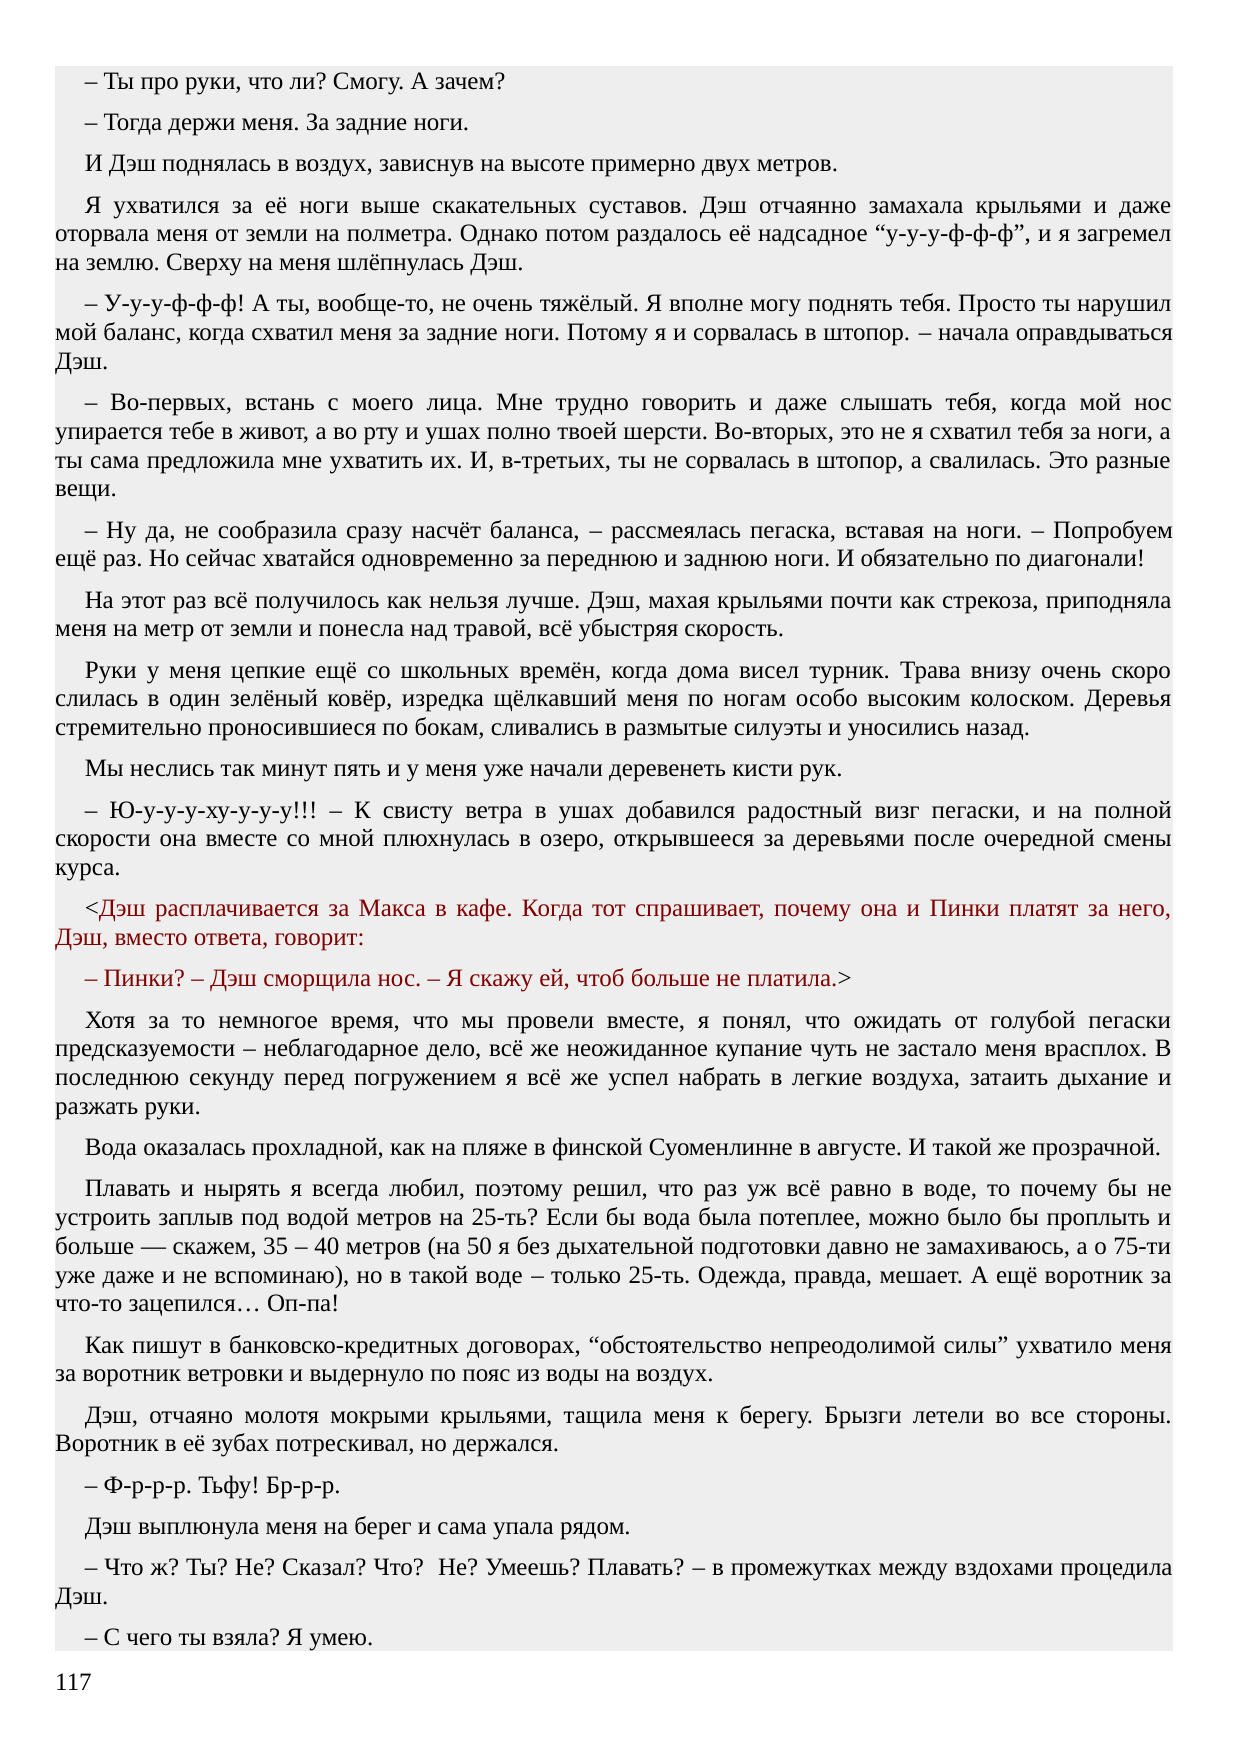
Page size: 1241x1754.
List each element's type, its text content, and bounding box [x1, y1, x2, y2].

text Как пишут в банковско-кредитных договорах, “обстоятельство непреодолимой силы” ухватило меня за воротник ветровки и выдернуло по пояс из воды на воздух. [55, 1330, 1173, 1387]
text Плавать и нырять я всегда любил, поэтому решил, что раз уж всё равно в воде, то почему бы не устроить заплыв под водой метров на 25-ть? Если бы вода была потеплее, можно было бы проплыть и больше — скажем, 35 – 40 метров (на 50 я без дыхательной подготовки давно не замахиваюсь, а о 75-ти уже даже и не вспоминаю), но в такой воде – только 25-ть. Одежда, правда, мешает. А ещё воротник за что-то зацепился… Оп-па! [55, 1173, 1173, 1317]
text – Ф-р-р-р. Тьфу! Бр-р-р. [55, 1470, 1173, 1498]
text – Тогда держи меня. За задние ноги. [55, 107, 1173, 136]
text Вода оказалась прохладной, как на пляже в финской Суоменлинне в августе. И такой же прозрачной. [55, 1132, 1173, 1161]
text Хотя за то немногое время, что мы провели вместе, я понял, что ожидать от голубой пегаски предсказуемости – неблагодарное дело, всё же неожиданное купание чуть не застало меня врасплох. В последнюю секунду перед погружением я всё же успел набрать в легкие воздуха, затаить дыхание и разжать руки. [55, 1005, 1173, 1120]
text И Дэш поднялась в воздух, зависнув на высоте примерно двух метров. [55, 148, 1173, 177]
text – С чего ты взяла? Я умею. [55, 1622, 1173, 1651]
text На этот раз всё получилось как нельзя лучше. Дэш, махая крыльями почти как стрекоза, приподняла меня на метр от земли и понесла над травой, всё убыстряя скорость. [55, 585, 1173, 642]
text Руки у меня цепкие ещё со школьных времён, когда дома висел турник. Трава внизу очень скоро слилась в один зелёный ковёр, изредка щёлкавший меня по ногам особо высоким колоском. Деревья стремительно проносившиеся по бокам, сливались в размытые силуэты и уносились назад. [55, 655, 1173, 741]
text Дэш выплюнула меня на берег и сама упала рядом. [55, 1511, 1173, 1540]
text – Ю-у-у-у-ху-у-у-у!!! – К свисту ветра в ушах добавился радостный визг пегаски, и на полной скорости она вместе со мной плюхнулась в озеро, открывшееся за деревьями после очередной смены курса. [55, 795, 1173, 881]
text – Что ж? Ты? Не? Сказал? Что? Не? Умеешь? Плавать? – в промежутках между вздохами процедила Дэш. [55, 1552, 1173, 1610]
text Дэш, отчаяно молотя мокрыми крыльями, тащила меня к берегу. Брызги летели во все стороны. Воротник в её зубах потрескивал, но держался. [55, 1400, 1173, 1457]
text – Пинки? – Дэш сморщила нос. – Я скажу ей, чтоб больше не платила.> [55, 963, 1173, 992]
text Мы неслись так минут пять и у меня уже начали деревенеть кисти рук. [55, 753, 1173, 782]
text Я ухватился за её ноги выше скакательных суставов. Дэш отчаянно замахала крыльями и даже оторвала меня от земли на полметра. Однако потом раздалось её надсадное “у-у-у-ф-ф-ф”, и я загремел на землю. Сверху на меня шлёпнулась Дэш. [55, 190, 1173, 276]
text – Ну да, не сообразила сразу насчёт баланса, – рассмеялась пегаска, вставая на ноги. – Попробуем ещё раз. Но сейчас хватайся одновременно за переднюю и заднюю ноги. И обязательно по диагонали! [55, 515, 1173, 572]
text – Ты про руки, что ли? Смогу. А зачем? [55, 66, 1173, 95]
text <Дэш расплачивается за Макса в кафе. Когда тот спрашивает, почему она и Пинки платят за него, Дэш, вместо ответа, говорит: [55, 893, 1173, 951]
text – Во-первых, встань с моего лица. Мне трудно говорить и даже слышать тебя, когда мой нос упирается тебе в живот, а во рту и ушах полно твоей шерсти. Во-вторых, это не я схватил тебя за ноги, а ты сама предложила мне ухватить их. И, в-третьих, ты не сорвалась в штопор, а свалилась. Это разные вещи. [55, 387, 1173, 502]
text – У-у-у-ф-ф-ф! А ты, вообще-то, не очень тяжёлый. Я вполне могу поднять тебя. Просто ты нарушил мой баланс, когда схватил меня за задние ноги. Потому я и сорвалась в штопор. – начала оправдываться Дэш. [55, 288, 1173, 375]
